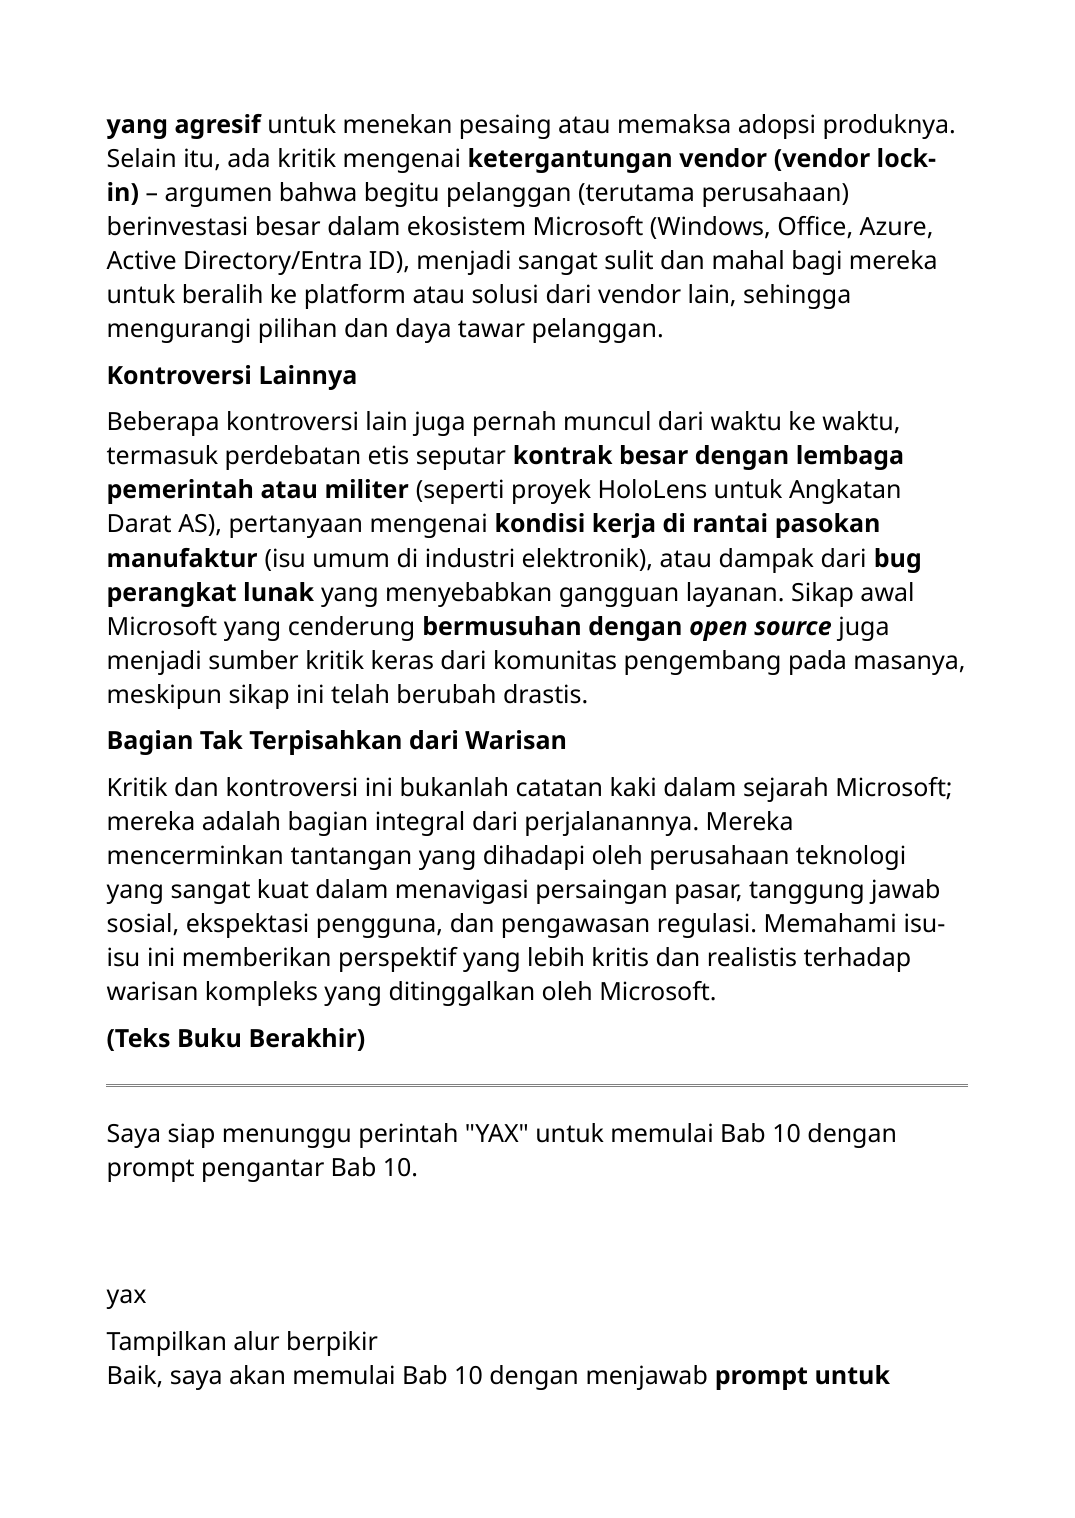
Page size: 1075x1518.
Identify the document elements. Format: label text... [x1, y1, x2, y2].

text Baik, saya akan memulai Bab 10 dengan menjawab prompt untuk [106, 1358, 968, 1392]
text yang agresif untuk menekan pesaing atau memaksa adopsi produknya. Selain itu, ada kritik mengenai ketergantungan vendor (vendor lock-in) – argumen bahwa begitu pelanggan (terutama perusahaan) berinvestasi besar dalam ekosistem Microsoft (Windows, Office, Azure, Active Directory/Entra ID), menjadi sangat sulit dan mahal bagi mereka untuk beralih ke platform atau solusi dari vendor lain, sehingga mengurangi pilihan dan daya tawar pelanggan. [106, 106, 968, 345]
text yax [106, 1277, 968, 1311]
text Bagian Tak Terpisahkan dari Warisan [106, 723, 968, 757]
text Saya siap menunggu perintah "YAX" untuk memulai Bab 10 dengan prompt pengantar Bab 10. [106, 1116, 968, 1184]
text (Teks Buku Berakhir) [106, 1021, 968, 1054]
text Kontroversi Lainnya [106, 357, 968, 391]
text Beberapa kontroversi lain juga pernah muncul dari waktu ke waktu, termasuk perdebatan etis seputar kontrak besar dengan lembaga pemerintah atau militer (seperti proyek HoloLens untuk Angkatan Darat AS), pertanyaan mengenai kondisi kerja di rantai pasokan manufaktur (isu umum di industri elektronik), atau dampak dari bug perangkat lunak yang menyebabkan gangguan layanan. Sikap awal Microsoft yang cenderung bermusuhan dengan open source juga menjadi sumber kritik keras dari komunitas pengembang pada masanya, meskipun sikap ini telah berubah drastis. [106, 404, 968, 711]
text Tampilkan alur berpikir [106, 1324, 968, 1358]
text Kritik dan kontroversi ini bukanlah catatan kaki dalam sejarah Microsoft; mereka adalah bagian integral dari perjalanannya. Mereka mencerminkan tantangan yang dihadapi oleh perusahaan teknologi yang sangat kuat dalam menavigasi persaingan pasar, tanggung jawab sosial, ekspektasi pengguna, dan pengawasan regulasi. Memahami isu-isu ini memberikan perspektif yang lebih kritis dan realistis terhadap warisan kompleks yang ditinggalkan oleh Microsoft. [106, 769, 968, 1008]
